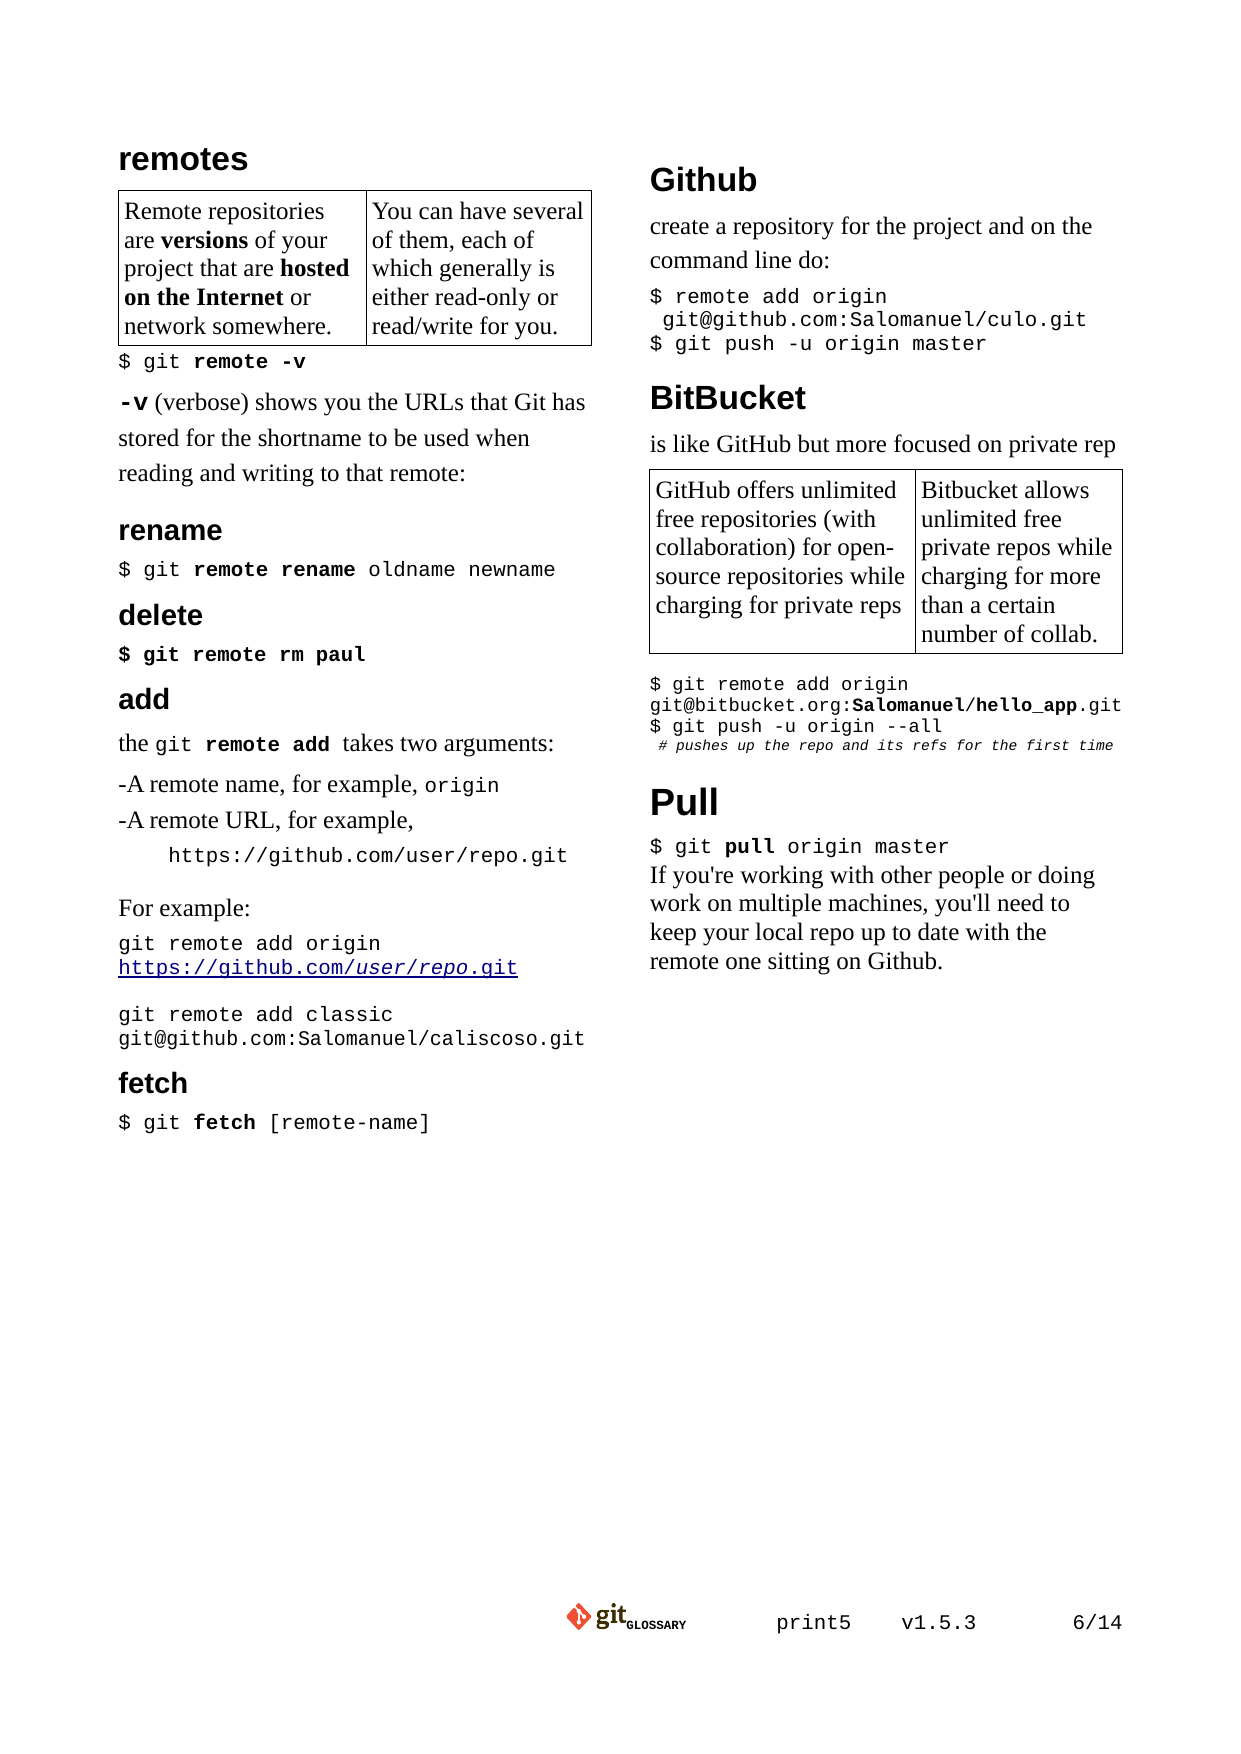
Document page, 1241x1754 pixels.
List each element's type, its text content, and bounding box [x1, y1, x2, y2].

subtitle BitBucket [649, 378, 1122, 416]
subtitle Github [649, 160, 1122, 198]
picture [566, 1603, 627, 1630]
text $ git fetch [remote-name] [118, 1112, 591, 1136]
text git remote add origin https://github.com/user/repo.git [118, 933, 591, 980]
text If you're working with other people or doing work on multiple machines, you'll need to keep your local repo up to date with the remote one sitting on Github. [649, 860, 1122, 975]
subtitle Pull [649, 780, 1122, 823]
text -A remote name, for example, origin [118, 769, 591, 799]
text $ git remote add origin git@bitbucket.org:Salomanuel/hello_app.git [649, 674, 1122, 717]
text the git remote add takes two arguments: [118, 728, 591, 758]
subtitle add [118, 682, 591, 716]
subtitle fetch [118, 1066, 591, 1099]
text $ git remote rename oldname newname [118, 559, 591, 583]
text $ git remote rm paul [118, 644, 591, 667]
text -A remote URL, for example, [118, 805, 591, 834]
text $ git push -u origin master [649, 333, 1122, 357]
table_header Bitbucket allows unlimited free private repos while charging for more than a certain number of collab. [916, 470, 1122, 653]
text git@github.com:Salomanuel/culo.git [649, 309, 1122, 333]
text For example: [118, 893, 591, 921]
text $ git pull origin master [649, 836, 1122, 860]
table_header GitHub offers unlimited free repositories (with collaboration) for open-source repositories while charging for private reps [650, 470, 915, 653]
subtitle delete [118, 597, 591, 631]
text # pushes up the repo and its refs for the first time [649, 738, 1122, 755]
text git remote add classic git@github.com:Salomanuel/caliscoso.git [118, 1004, 591, 1051]
subtitle rename [118, 513, 591, 547]
text $ git remote -v [118, 346, 591, 375]
text $ remote add origin [649, 286, 1122, 309]
table_header You can have several of them, each of which generally is either read-only or read/write for you. [367, 191, 591, 345]
text https://github.com/user/repo.git [118, 845, 591, 869]
text $ git push -u origin --all [649, 717, 1122, 738]
text -v (verbose) shows you the URLs that Git has stored for the shortname to be used when reading and writing to that remote: [118, 387, 591, 487]
subtitle remotes [118, 139, 591, 178]
text create a repository for the project and on the command line do: [649, 211, 1122, 274]
table_header Remote repositories are versions of your project that are hosted on the Internet or network somewhere. [119, 191, 366, 345]
text is like GitHub but more focused on private rep [649, 429, 1122, 457]
